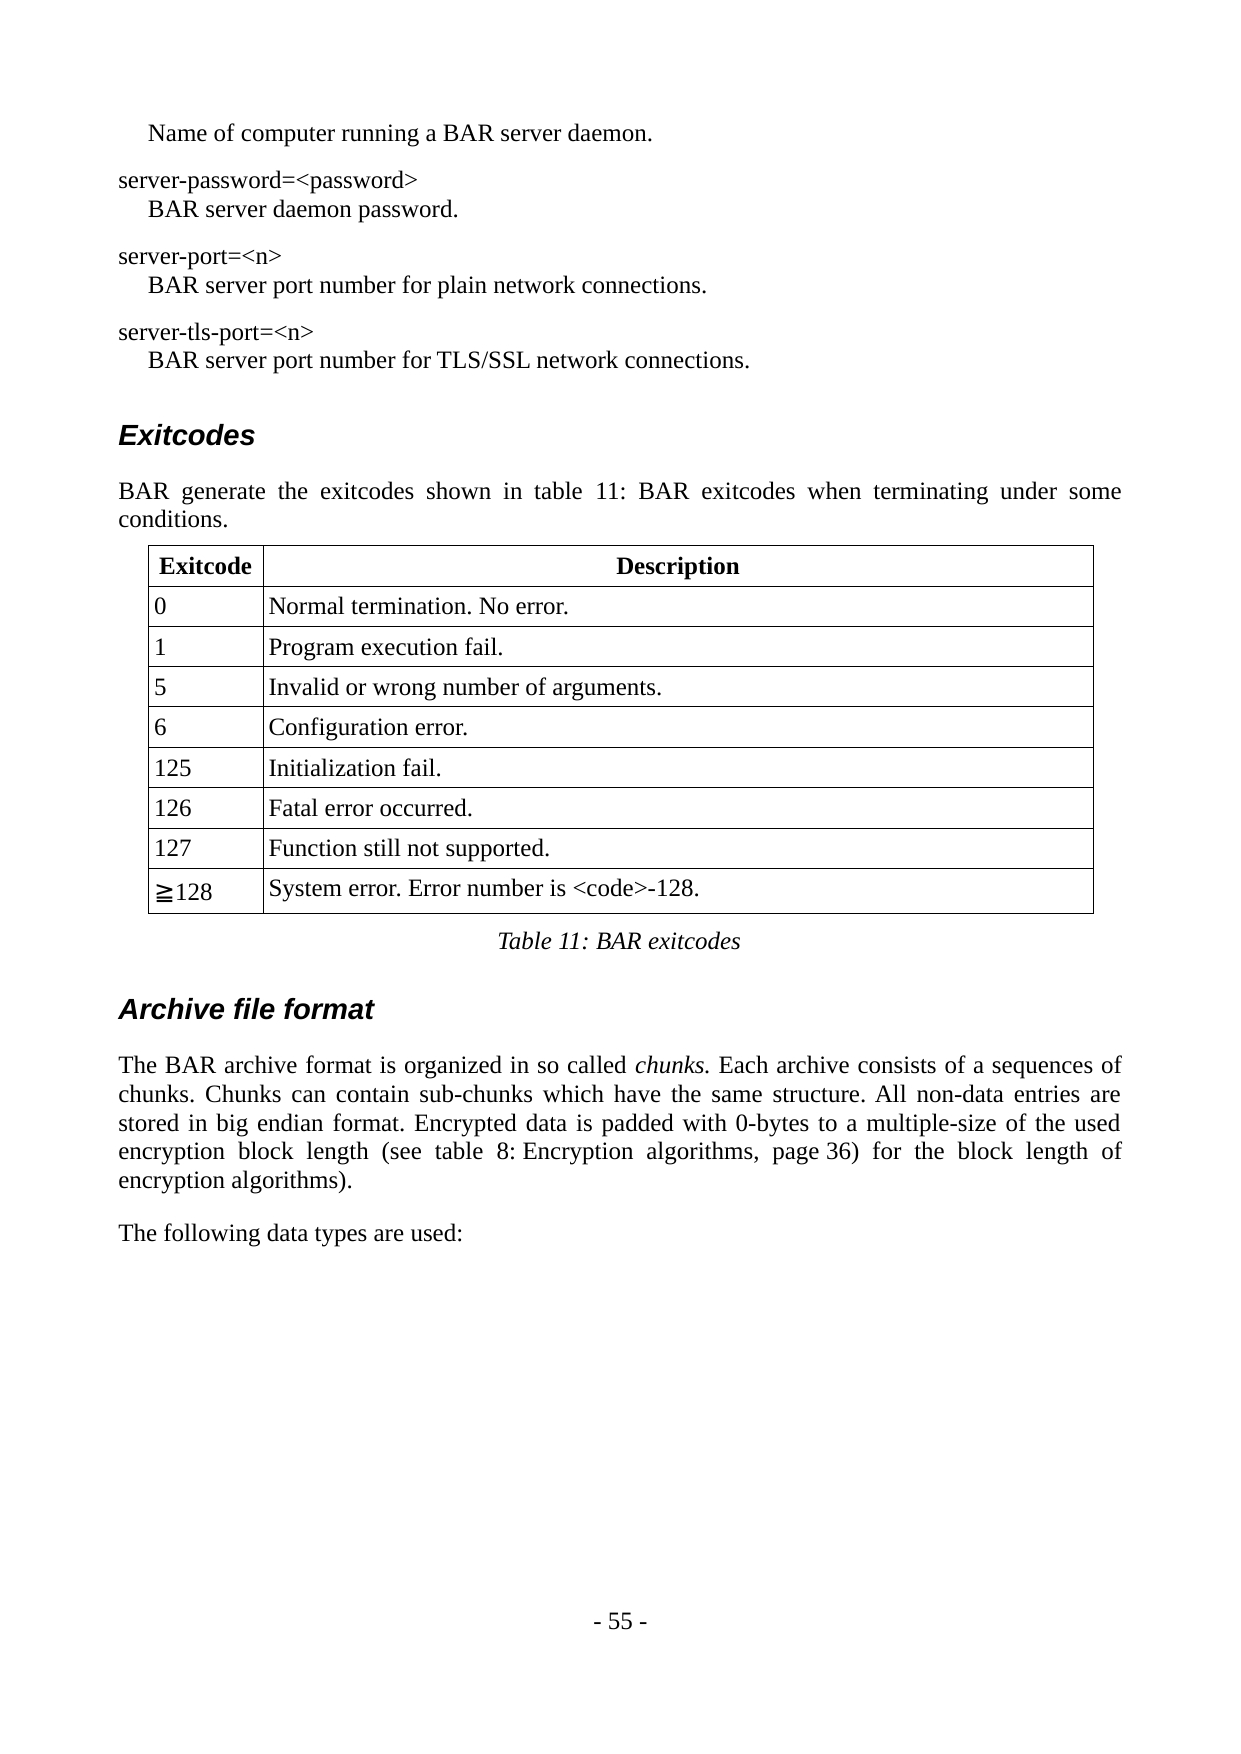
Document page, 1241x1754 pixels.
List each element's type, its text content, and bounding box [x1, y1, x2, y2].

table_cell Configuration error. [264, 707, 1093, 747]
text Name of computer running a BAR server daemon. [148, 118, 1122, 147]
title server-port=<n> [118, 241, 1122, 270]
subtitle Exitcodes [118, 418, 1122, 451]
title server-tls-port=<n> [118, 317, 1122, 346]
table_cell 6 [149, 707, 263, 747]
table_cell 126 [149, 788, 263, 827]
table_cell Initialization fail. [264, 748, 1093, 787]
table_cell System error. Error number is <code>-128. [264, 869, 1093, 913]
subtitle Archive file format [118, 992, 1122, 1026]
table_cell Function still not supported. [264, 829, 1093, 868]
text BAR server port number for TLS/SSL network connections. [148, 346, 1122, 374]
table_cell ≧128 [149, 869, 263, 913]
title server-password=<password> [118, 165, 1122, 194]
table_header Description [264, 546, 1093, 586]
text BAR server daemon password. [148, 194, 1122, 223]
table_cell Fatal error occurred. [264, 788, 1093, 827]
table_cell Program execution fail. [264, 627, 1093, 666]
table_cell 127 [149, 829, 263, 868]
text BAR generate the exitcodes shown in table 11: BAR exitcodes when terminating under some conditions. [118, 476, 1122, 533]
table_cell 0 [149, 587, 263, 626]
table_cell 5 [149, 667, 263, 706]
text Table 11: BAR exitcodes [118, 926, 1122, 955]
table_cell Normal termination. No error. [264, 587, 1093, 626]
text The following data types are used: [118, 1218, 1122, 1247]
table_cell Invalid or wrong number of arguments. [264, 667, 1093, 706]
table_cell 1 [149, 627, 263, 666]
table_cell 125 [149, 748, 263, 787]
text BAR server port number for plain network connections. [148, 270, 1122, 298]
text The BAR archive format is organized in so called chunks. Each archive consists of a sequences of chunks. Chunks can contain sub-chunks which have the same structure. All non-data entries are stored in big endian format. Encrypted data is padded with 0-bytes to a multiple-size of the used encryption block length (see table 8: Encryption algorithms, page 36) for the block length of encryption algorithms). [118, 1050, 1122, 1194]
table_header Exitcode [149, 546, 263, 586]
